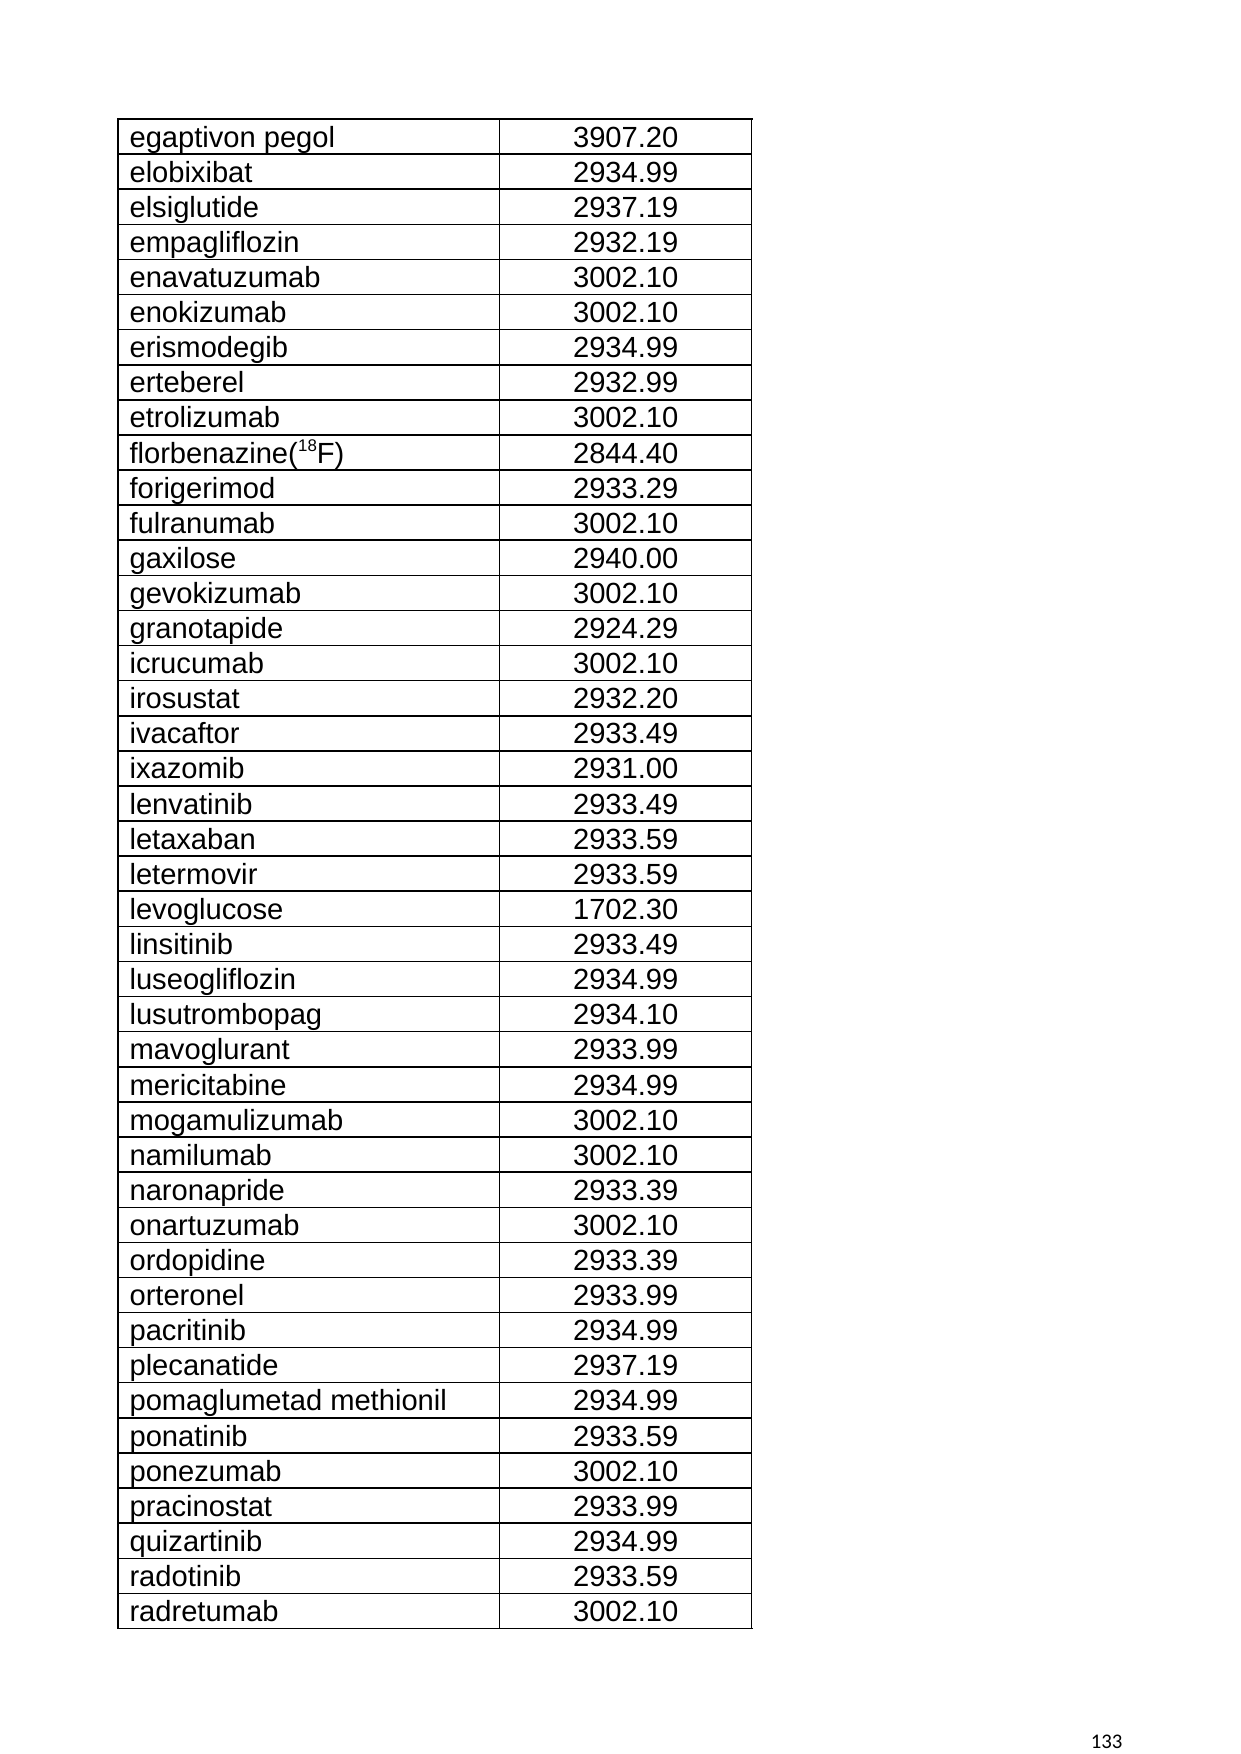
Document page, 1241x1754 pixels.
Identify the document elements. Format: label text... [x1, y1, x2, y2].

table_cell pomaglumetad methionil [119, 1383, 499, 1417]
table_cell 2933.59 [500, 822, 751, 855]
table_cell etrolizumab [119, 401, 499, 434]
table_cell 3002.10 [500, 1208, 751, 1241]
table_cell gaxilose [119, 541, 499, 574]
table_cell 2933.49 [500, 927, 751, 961]
table_cell orteronel [119, 1278, 499, 1312]
table_cell ponatinib [119, 1419, 499, 1452]
table_cell mogamulizumab [119, 1103, 499, 1136]
table_cell ixazomib [119, 752, 499, 785]
table_cell enavatuzumab [119, 260, 499, 294]
table_cell ivacaftor [119, 717, 499, 750]
table_cell 2934.99 [500, 1068, 751, 1101]
table_cell fulranumab [119, 506, 499, 539]
table_cell elobixibat [119, 155, 499, 188]
table_cell 2933.99 [500, 1032, 751, 1066]
table_cell 3002.10 [500, 1454, 751, 1487]
table_cell letermovir [119, 857, 499, 890]
table_cell quizartinib [119, 1524, 499, 1557]
table_cell mavoglurant [119, 1032, 499, 1066]
table_cell 2937.19 [500, 190, 751, 223]
table_cell onartuzumab [119, 1208, 499, 1241]
table_cell 2932.99 [500, 366, 751, 399]
table_cell levoglucose [119, 892, 499, 926]
table_cell 2924.29 [500, 611, 751, 645]
table_cell pracinostat [119, 1489, 499, 1522]
table_cell ponezumab [119, 1454, 499, 1487]
table_cell 2932.20 [500, 681, 751, 715]
table_cell 2934.10 [500, 997, 751, 1031]
table_cell 3002.10 [500, 295, 751, 329]
table_cell 2940.00 [500, 541, 751, 574]
table_cell 3002.10 [500, 1138, 751, 1171]
table_cell 2933.39 [500, 1243, 751, 1277]
table_cell 2932.19 [500, 225, 751, 258]
table_cell 2934.99 [500, 1313, 751, 1347]
table_cell florbenazine(18F) [119, 436, 499, 469]
table_cell 2844.40 [500, 436, 751, 469]
table_cell 2934.99 [500, 1383, 751, 1417]
table_cell pacritinib [119, 1313, 499, 1347]
table_cell ordopidine [119, 1243, 499, 1277]
table_cell 2934.99 [500, 962, 751, 996]
table_cell plecanatide [119, 1348, 499, 1382]
table_cell egaptivon pegol [119, 120, 499, 153]
table_cell 3002.10 [500, 260, 751, 294]
table_cell radretumab [119, 1594, 499, 1628]
table_cell 2931.00 [500, 752, 751, 785]
table_cell linsitinib [119, 927, 499, 961]
table_cell lenvatinib [119, 787, 499, 820]
table_cell 1702.30 [500, 892, 751, 926]
table_cell 3002.10 [500, 576, 751, 609]
table_cell icrucumab [119, 646, 499, 680]
table_cell irosustat [119, 681, 499, 715]
table_cell 3002.10 [500, 1594, 751, 1628]
table_cell 2933.29 [500, 471, 751, 504]
table_cell naronapride [119, 1173, 499, 1206]
table_cell 2933.99 [500, 1489, 751, 1522]
table_cell 2933.49 [500, 717, 751, 750]
table_cell 2933.59 [500, 1419, 751, 1452]
table_cell erismodegib [119, 330, 499, 364]
table_cell 2933.39 [500, 1173, 751, 1206]
table_cell granotapide [119, 611, 499, 645]
table_cell enokizumab [119, 295, 499, 329]
table_cell 2933.99 [500, 1278, 751, 1312]
table_cell 2933.59 [500, 1559, 751, 1592]
table_cell 2934.99 [500, 155, 751, 188]
table_cell 3002.10 [500, 401, 751, 434]
table_cell elsiglutide [119, 190, 499, 223]
table_cell 3002.10 [500, 506, 751, 539]
table_cell mericitabine [119, 1068, 499, 1101]
table_cell gevokizumab [119, 576, 499, 609]
table_cell forigerimod [119, 471, 499, 504]
table_cell 2934.99 [500, 330, 751, 364]
table_cell radotinib [119, 1559, 499, 1592]
table_cell 3002.10 [500, 1103, 751, 1136]
table_cell 3907.20 [500, 120, 751, 153]
table_cell namilumab [119, 1138, 499, 1171]
table_cell letaxaban [119, 822, 499, 855]
table_cell 2937.19 [500, 1348, 751, 1382]
table_cell 2934.99 [500, 1524, 751, 1557]
table_cell empagliflozin [119, 225, 499, 258]
table_cell 3002.10 [500, 646, 751, 680]
table_cell 2933.49 [500, 787, 751, 820]
table_cell lusutrombopag [119, 997, 499, 1031]
table_cell erteberel [119, 366, 499, 399]
table_cell luseogliflozin [119, 962, 499, 996]
table_cell 2933.59 [500, 857, 751, 890]
